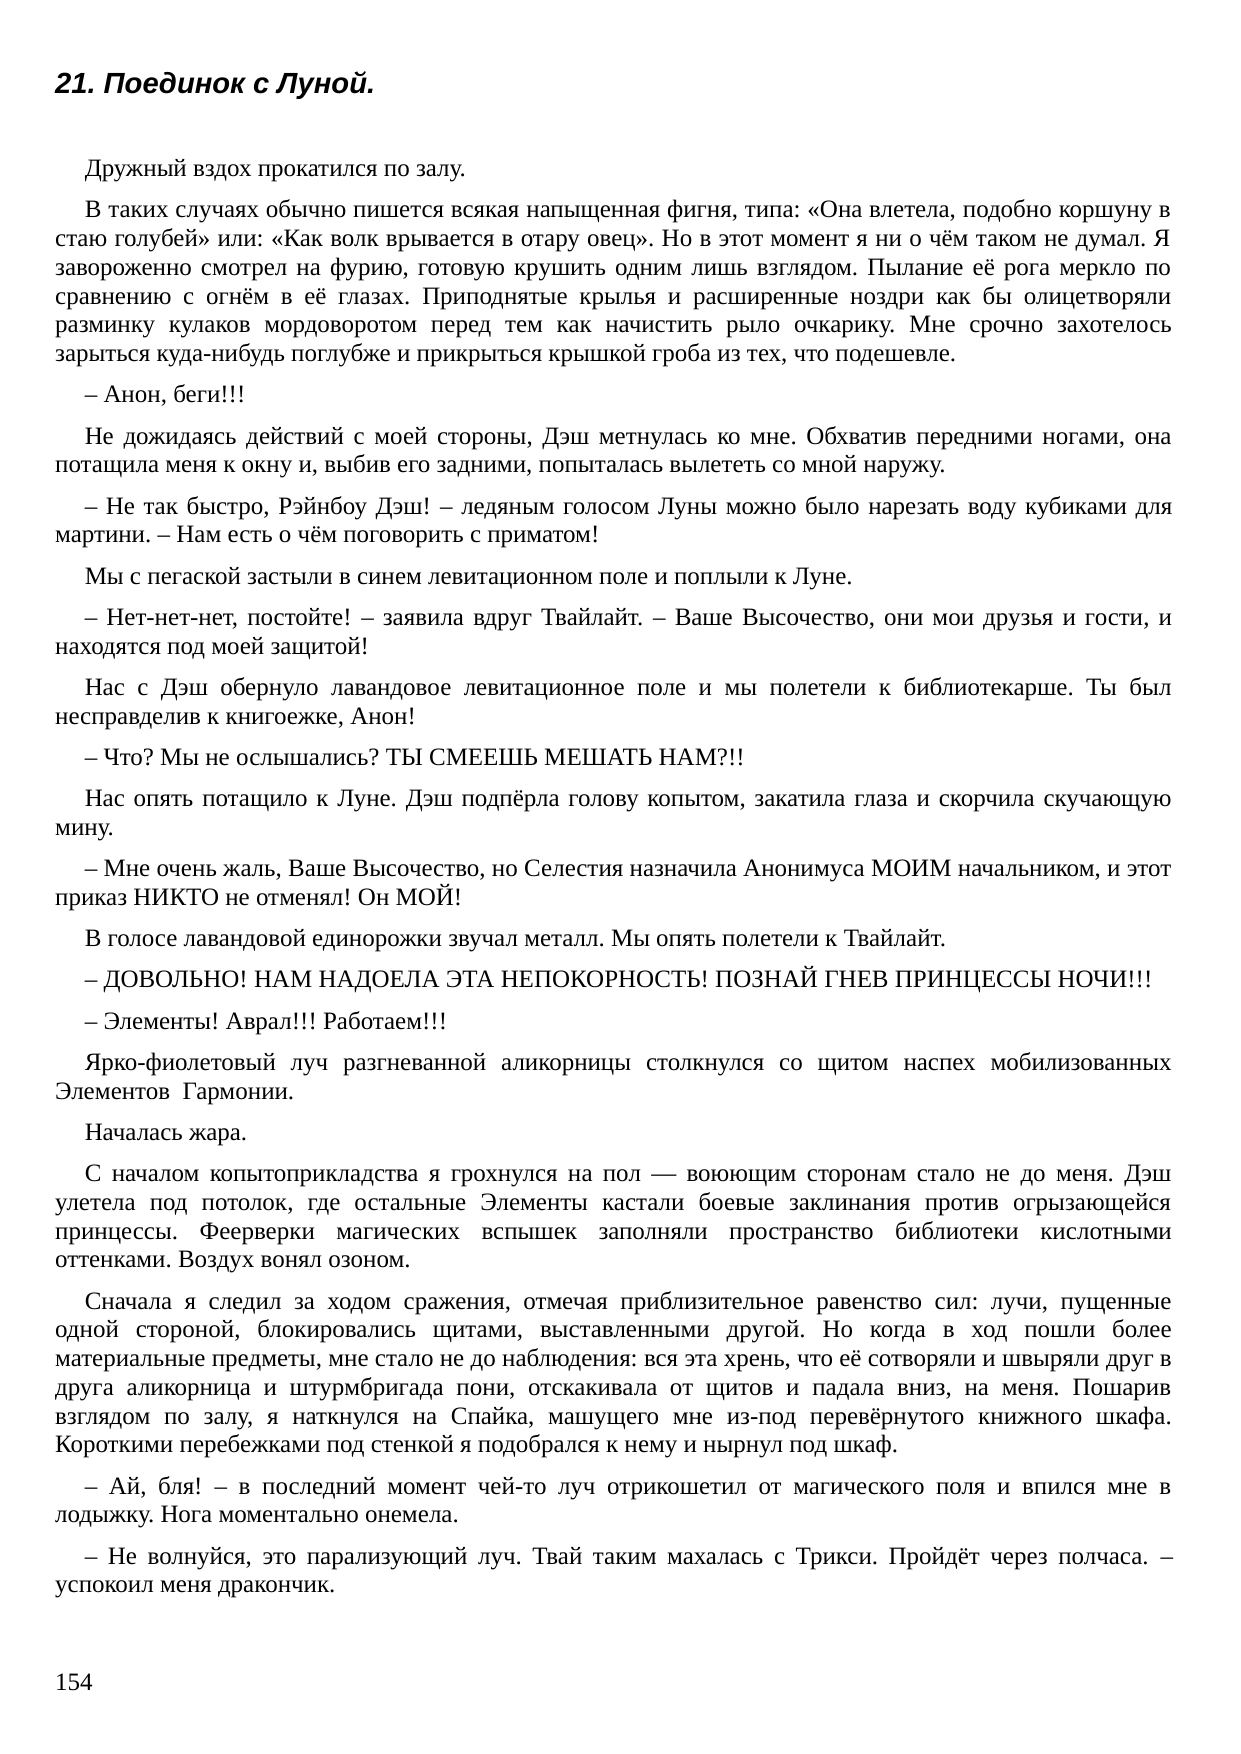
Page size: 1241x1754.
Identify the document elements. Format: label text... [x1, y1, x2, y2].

subtitle 21. Поединок с Луной. [55, 66, 1173, 99]
text – Не так быстро, Рэйнбоу Дэш! – ледяным голосом Луны можно было нарезать воду кубиками для мартини. – Нам есть о чём поговорить с приматом! [55, 491, 1173, 548]
text – ДОВОЛЬНО! НАМ НАДОЕЛА ЭТА НЕПОКОРНОСТЬ! ПОЗНАЙ ГНЕВ ПРИНЦЕССЫ НОЧИ!!! [55, 964, 1173, 993]
text – Ай, бля! – в последний момент чей-то луч отрикошетил от магического поля и впился мне в лодыжку. Нога моментально онемела. [55, 1471, 1173, 1528]
text – Мне очень жаль, Ваше Высочество, но Селестия назначила Анонимуса МОИМ начальником, и этот приказ НИКТО не отменял! Он МОЙ! [55, 853, 1173, 911]
text Нас опять потащило к Луне. Дэш подпёрла голову копытом, закатила глаза и скорчила скучающую мину. [55, 783, 1173, 841]
text Дружный вздох прокатился по залу. [55, 153, 1173, 182]
text Мы с пегаской застыли в синем левитационном поле и поплыли к Луне. [55, 561, 1173, 589]
text В таких случаях обычно пишется всякая напыщенная фигня, типа: «Она влетела, подобно коршуну в стаю голубей» или: «Как волк врывается в отару овец». Но в этот момент я ни о чём таком не думал. Я завороженно смотрел на фурию, готовую крушить одним лишь взглядом. Пылание её рога меркло по сравнению с огнём в её глазах. Приподнятые крылья и расширенные ноздри как бы олицетворяли разминку кулаков мордоворотом перед тем как начистить рыло очкарику. Мне срочно захотелось зарыться куда-нибудь поглубже и прикрыться крышкой гроба из тех, что подешевле. [55, 194, 1173, 367]
text – Не волнуйся, это парализующий луч. Твай таким махалась с Трикси. Пройдёт через полчаса. – успокоил меня дракончик. [55, 1541, 1173, 1598]
text – Нет-нет-нет, постойте! – заявила вдруг Твайлайт. – Ваше Высочество, они мои друзья и гости, и находятся под моей защитой! [55, 602, 1173, 659]
text Сначала я следил за ходом сражения, отмечая приблизительное равенство сил: лучи, пущенные одной стороной, блокировались щитами, выставленными другой. Но когда в ход пошли более материальные предметы, мне стало не до наблюдения: вся эта хрень, что её сотворяли и швыряли друг в друга аликорница и штурмбригада пони, отскакивала от щитов и падала вниз, на меня. Пошарив взглядом по залу, я наткнулся на Спайка, машущего мне из-под перевёрнутого книжного шкафа. Короткими перебежками под стенкой я подобрался к нему и нырнул под шкаф. [55, 1286, 1173, 1458]
text – Что? Мы не ослышались? ТЫ СМЕЕШЬ МЕШАТЬ НАМ?!! [55, 742, 1173, 771]
text С началом копытоприкладства я грохнулся на пол — воюющим сторонам стало не до меня. Дэш улетела под потолок, где остальные Элементы кастали боевые заклинания против огрызающейся принцессы. Феерверки магических вспышек заполняли пространство библиотеки кислотными оттенками. Воздух вонял озоном. [55, 1158, 1173, 1273]
text Нас с Дэш обернуло лавандовое левитационное поле и мы полетели к библиотекарше. Ты был несправделив к книгоежке, Анон! [55, 672, 1173, 729]
text – Элементы! Аврал!!! Работаем!!! [55, 1006, 1173, 1034]
text – Анон, беги!!! [55, 379, 1173, 408]
text Не дожидаясь действий с моей стороны, Дэш метнулась ко мне. Обхватив передними ногами, она потащила меня к окну и, выбив его задними, попыталась вылететь со мной наружу. [55, 421, 1173, 478]
text Ярко-фиолетовый луч разгневанной аликорницы столкнулся со щитом наспех мобилизованных Элементов Гармонии. [55, 1047, 1173, 1104]
text В голосе лавандовой единорожки звучал металл. Мы опять полетели к Твайлайт. [55, 923, 1173, 952]
text Началась жара. [55, 1117, 1173, 1146]
